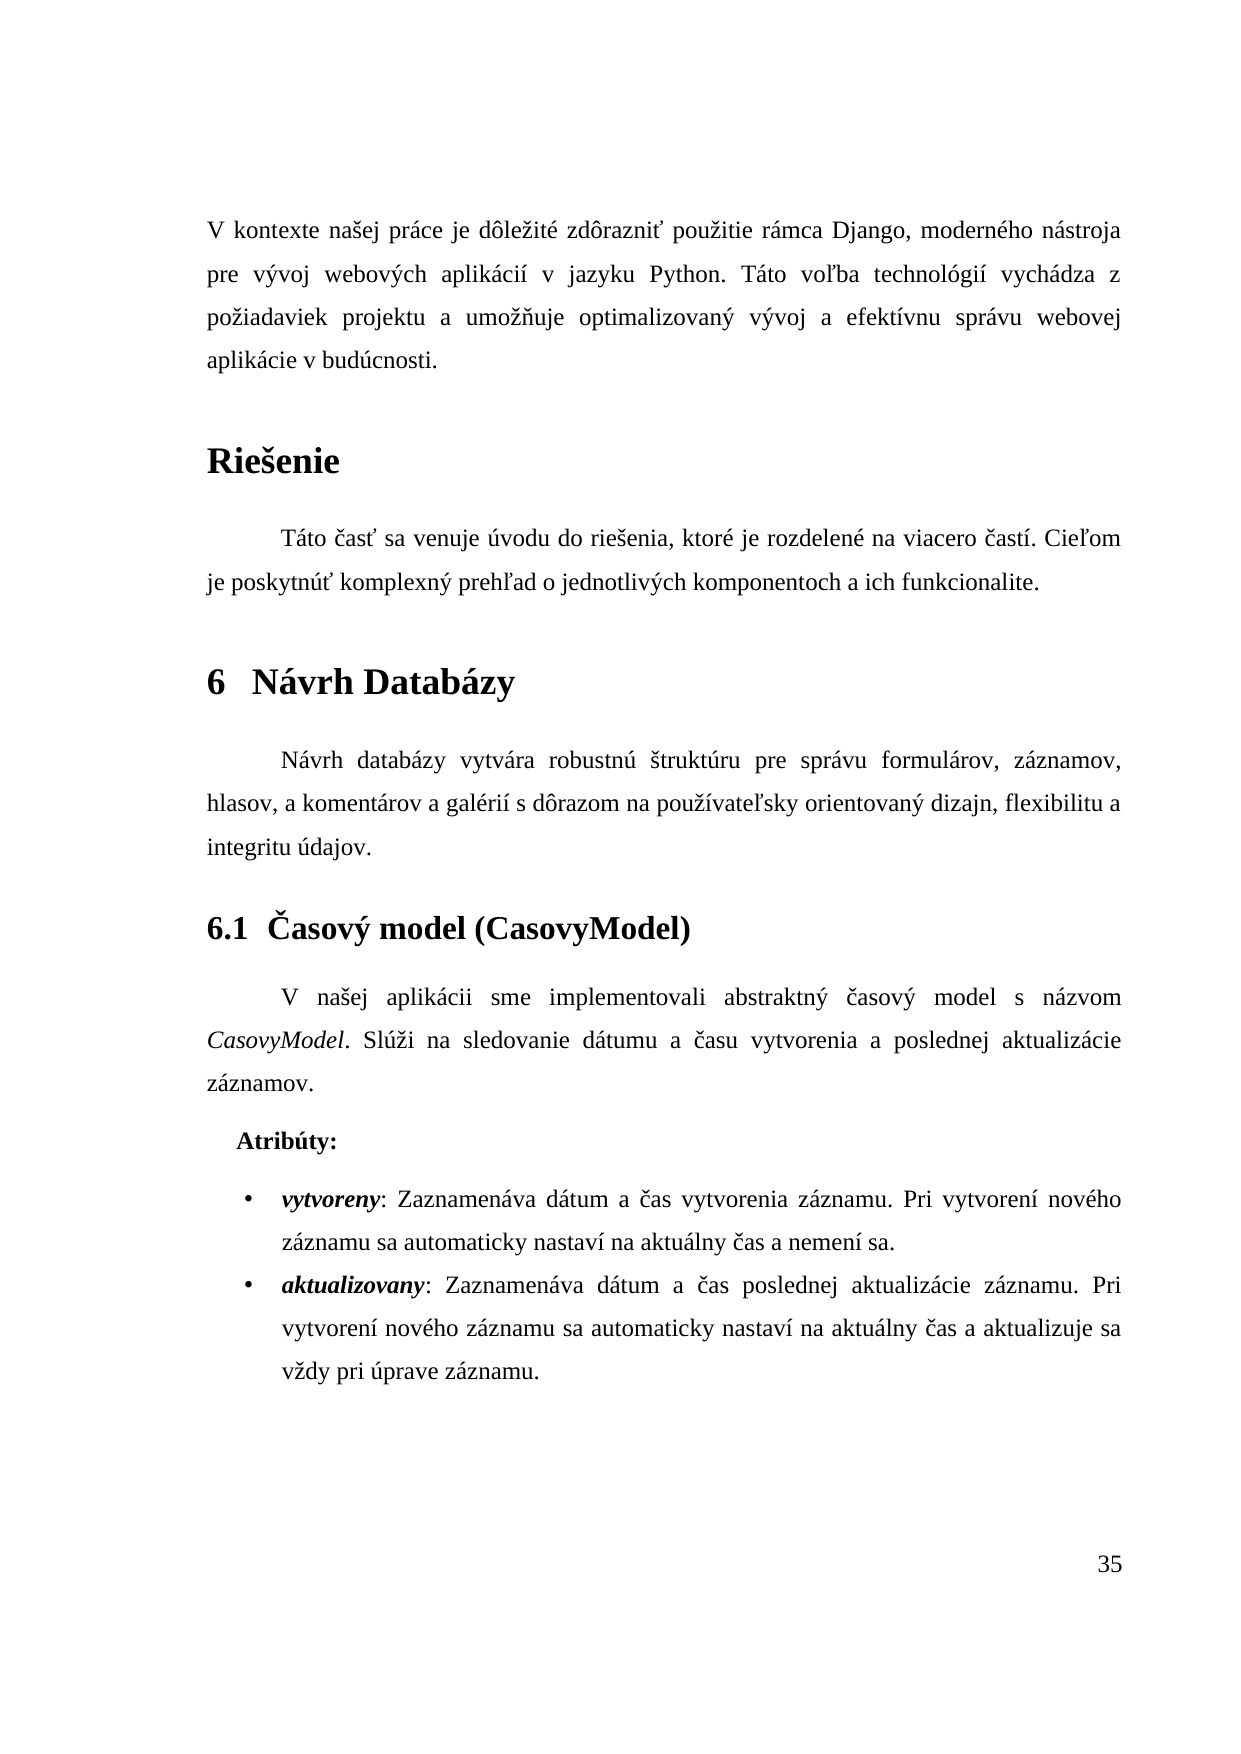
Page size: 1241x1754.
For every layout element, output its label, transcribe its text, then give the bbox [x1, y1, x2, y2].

list vytvoreny: Zaznamenáva dátum a čas vytvorenia záznamu. Pri vytvorení nového záznamu sa automaticky nastaví na aktuálny čas a nemení sa. [244, 1184, 1122, 1256]
text Táto časť sa venuje úvodu do riešenia, ktoré je rozdelené na viacero častí. Cieľom je poskytnúť komplexný prehľad o jednotlivých komponentoch a ich funkcionalite. [207, 523, 1122, 595]
text V našej aplikácii sme implementovali abstraktný časový model s názvom CasovyModel. Slúži na sledovanie dátumu a času vytvorenia a poslednej aktualizácie záznamov. [207, 982, 1122, 1097]
list aktualizovany: Zaznamenáva dátum a čas poslednej aktualizácie záznamu. Pri vytvorení nového záznamu sa automaticky nastaví na aktuálny čas a aktualizuje sa vždy pri úprave záznamu. [244, 1270, 1122, 1385]
text V kontexte našej práce je dôležité zdôrazniť použitie rámca Django, moderného nástroja pre vývoj webových aplikácií v jazyku Python. Táto voľba technológií vychádza z požiadaviek projektu a umožňuje optimalizovaný vývoj a efektívnu správu webovej aplikácie v budúcnosti. [207, 216, 1122, 374]
subtitle Časový model (CasovyModel) [207, 908, 1122, 946]
text Atribúty: [207, 1126, 1122, 1155]
text Návrh databázy vytvára robustnú štruktúru pre správu formulárov, záznamov, hlasov, a komentárov a galérií s dôrazom na používateľsky orientovaný dizajn, flexibilitu a integritu údajov. [207, 745, 1122, 860]
subtitle Návrh Databázy [207, 660, 1122, 703]
subtitle Riešenie [207, 438, 1122, 481]
